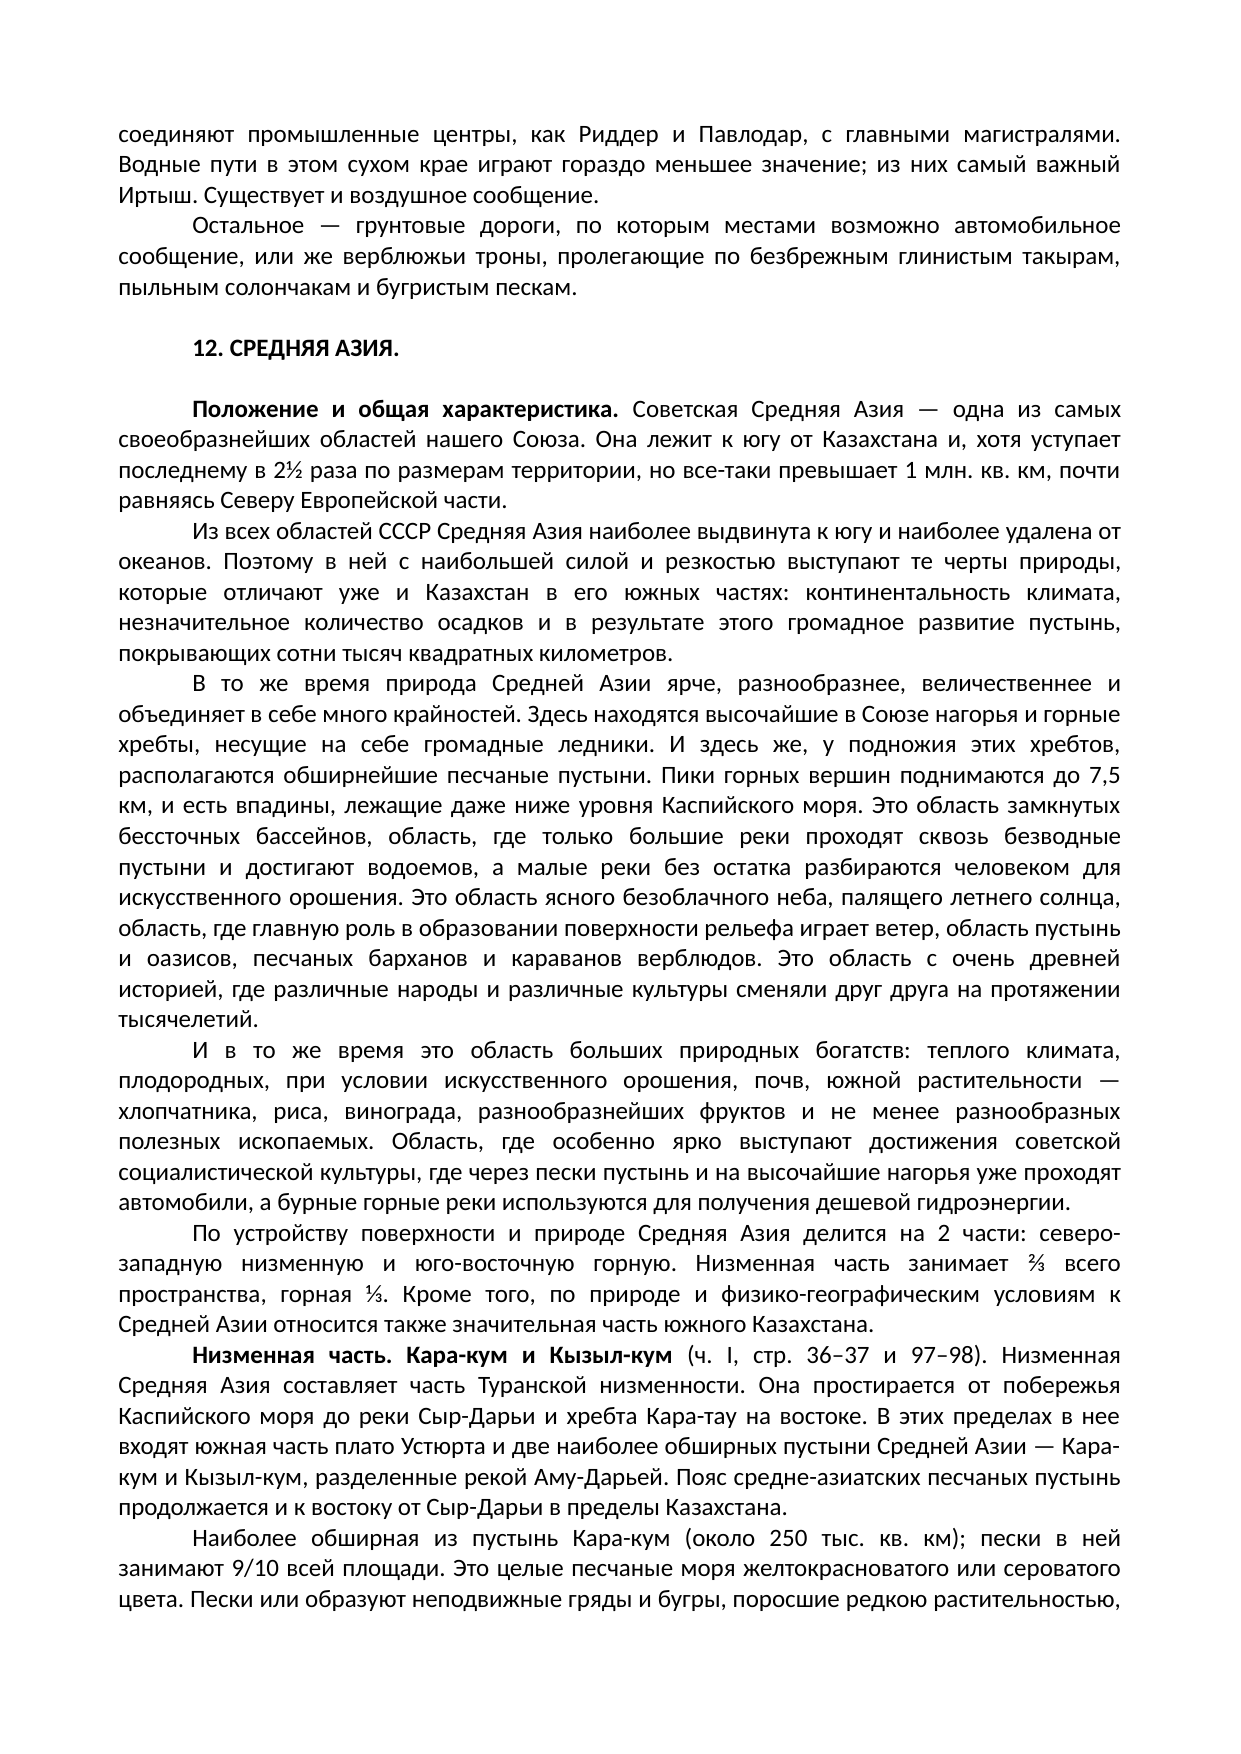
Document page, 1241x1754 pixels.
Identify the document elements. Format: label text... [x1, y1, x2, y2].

text 12. СРЕДНЯЯ АЗИЯ. [118, 332, 1122, 362]
text Наиболее обширная из пустынь Кара-кум (около 250 тыс. кв. км); пески в ней занимают 9/10 всей площади. Это целые песчаные моря желтокрасноватого или сероватого цвета. Пески или образуют неподвижные гряды и бугры, поросшие редкою растительностью, [118, 1522, 1122, 1614]
text Из всех областей СССР Средняя Азия наиболее выдвинута к югу и наиболее удалена от океанов. Поэтому в ней с наибольшей силой и резкостью выступают те черты природы, которые отличают уже и Казахстан в его южных частях: континентальность климата, незначительное количество осадков и в результате этого громадное развитие пустынь, покрывающих сотни тысяч квадратных километров. [118, 515, 1122, 667]
text В то же время природа Средней Азии ярче, разнообразнее, величественнее и объединяет в себе много крайностей. Здесь находятся высочайшие в Союзе нагорья и горные хребты, несущие на себе громадные ледники. И здесь же, у подножия этих хребтов, располагаются обширнейшие песчаные пустыни. Пики горных вершин поднимаются до 7,5 км, и есть впадины, лежащие даже ниже уровня Каспийского моря. Это область замкнутых бессточных бассейнов, область, где только большие реки проходят сквозь безводные пустыни и достигают водоемов, а малые реки без остатка разбираются человеком для искусственного орошения. Это область ясного безоблачного неба, палящего летнего солнца, область, где главную роль в образовании поверхности рельефа играет ветер, область пустынь и оазисов, песчаных барханов и караванов верблюдов. Это область с очень древней историей, где различные народы и различные культуры сменяли друг друга на протяжении тысячелетий. [118, 667, 1122, 1034]
text Остальное — грунтовые дороги, по которым местами возможно автомобильное сообщение, или же верблюжьи троны, пролегающие по безбрежным глинистым такырам, пыльным солончакам и бугристым пескам. [118, 210, 1122, 301]
text соединяют промышленные центры, как Риддер и Павлодар, с главными магистралями. Водные пути в этом сухом крае играют гораздо меньшее значение; из них самый важный Иртыш. Существует и воздушное сообщение. [118, 118, 1122, 210]
text Низменная часть. Кара-кум и Кызыл-кум (ч. I, стр. 36–37 и 97–98). Низменная Средняя Азия составляет часть Туранской низменности. Она простирается от побережья Каспийского моря до реки Сыр-Дарьи и хребта Кара-тау на востоке. В этих пределах в нее входят южная часть плато Устюрта и две наиболее обширных пустыни Средней Азии — Кара-кум и Кызыл-кум, разделенные рекой Аму-Дарьей. Пояс средне-азиатских песчаных пустынь продолжается и к востоку от Сыр-Дарьи в пределы Казахстана. [118, 1339, 1122, 1522]
text И в то же время это область больших природных богатств: теплого климата, плодородных, при условии искусственного орошения, почв, южной растительности — хлопчатника, риса, винограда, разнообразнейших фруктов и не менее разнообразных полезных ископаемых. Область, где особенно ярко выступают достижения советской социалистической культуры, где через пески пустынь и на высочайшие нагорья уже проходят автомобили, а бурные горные реки используются для получения дешевой гидроэнергии. [118, 1034, 1122, 1217]
text Положение и общая характеристика. Советская Средняя Азия — одна из самых своеобразнейших областей нашего Союза. Она лежит к югу от Казахстана и, хотя уступает последнему в 2½ раза по размерам территории, но все-таки превышает 1 млн. кв. км, почти равняясь Северу Европейской части. [118, 393, 1122, 515]
text По устройству поверхности и природе Средняя Азия делится на 2 части: северо-западную низменную и юго-восточную горную. Низменная часть занимает ⅔ всего пространства, горная ⅓. Кроме того, по природе и физико-географическим условиям к Средней Азии относится также значительная часть южного Казахстана. [118, 1217, 1122, 1339]
